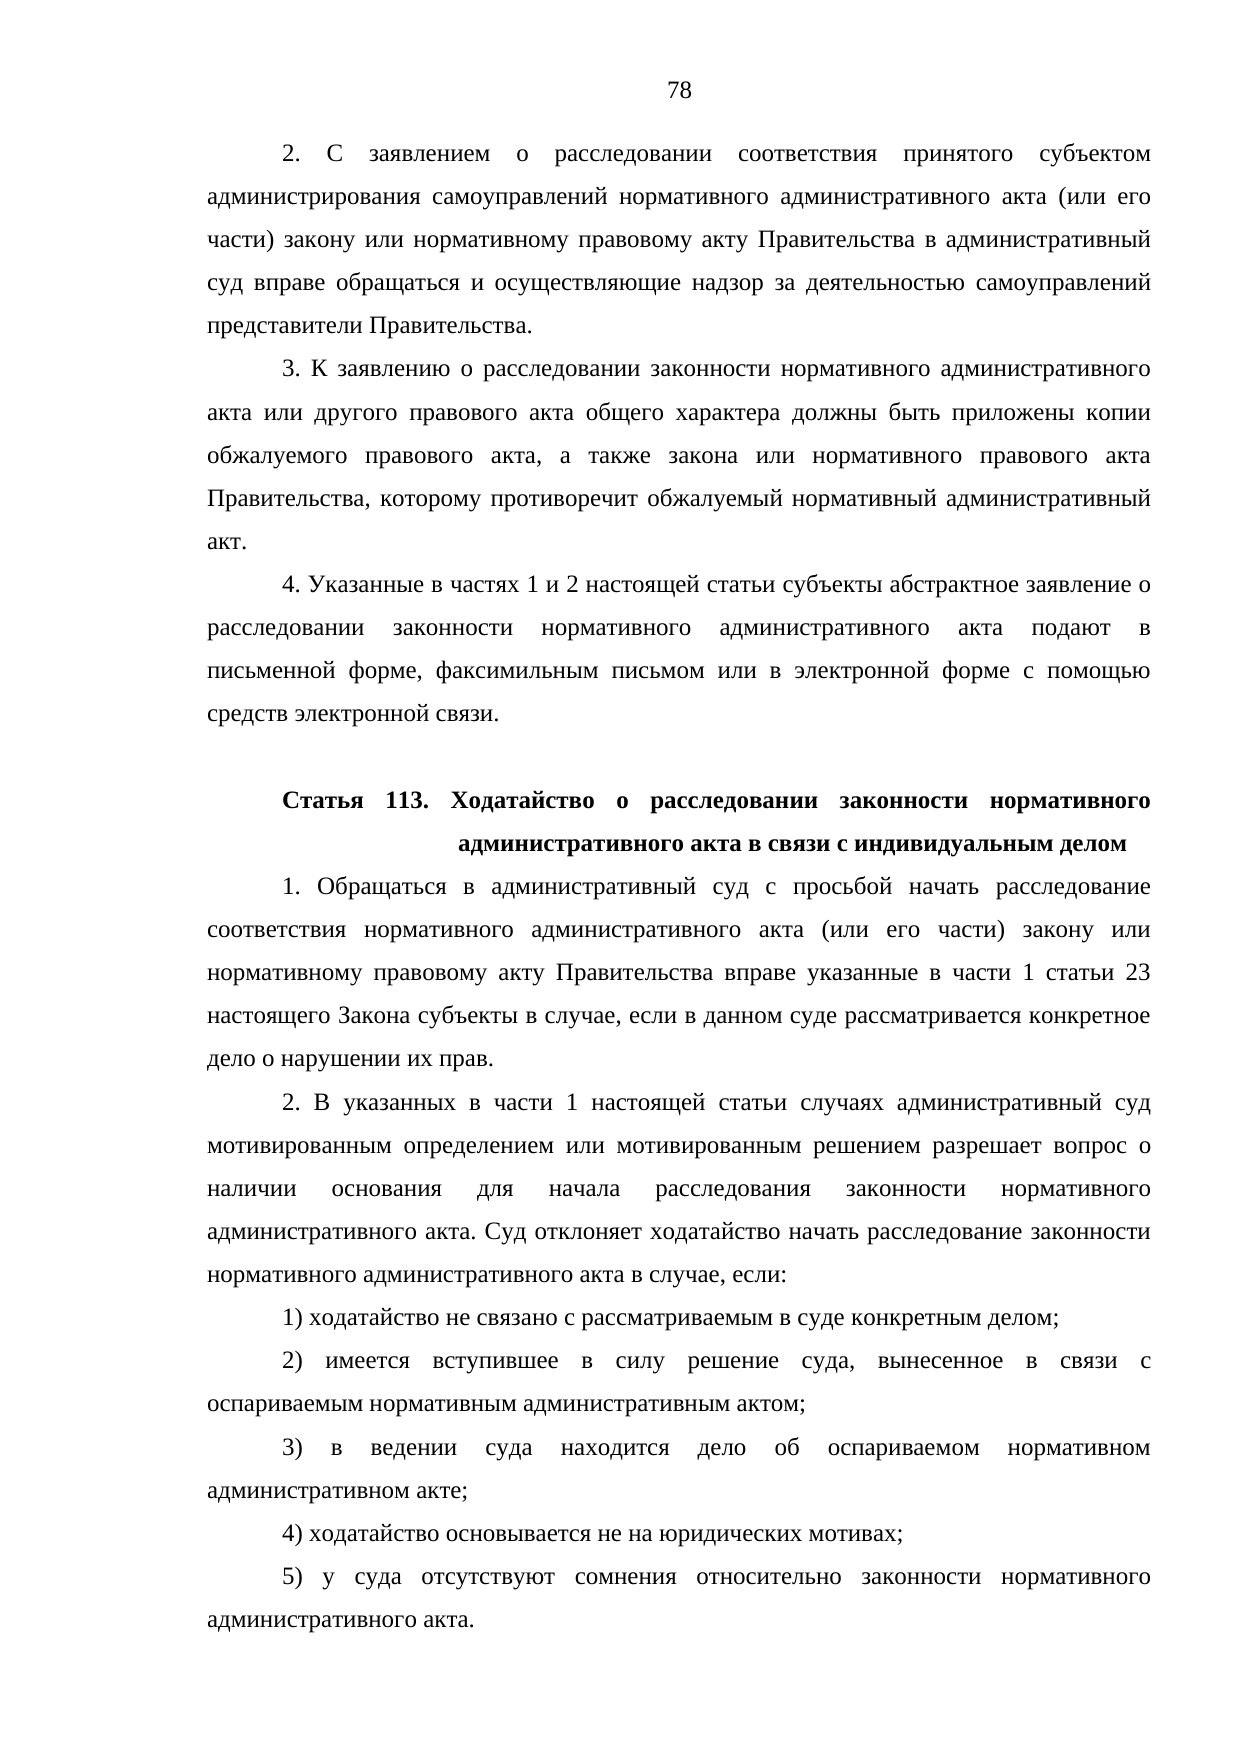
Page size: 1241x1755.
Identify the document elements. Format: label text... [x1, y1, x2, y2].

text 4. Указанные в частях 1 и 2 настоящей статьи субъекты абстрактное заявление о расследовании законности нормативного административного акта подают в письменной форме, факсимильным письмом или в электронной форме с помощью средств электронной связи. [207, 569, 1152, 727]
text 1) ходатайство не связано с рассматриваемым в суде конкретным делом; [207, 1302, 1152, 1331]
text 4) ходатайство основывается не на юридических мотивах; [207, 1518, 1152, 1547]
text 3) в ведении суда находится дело об оспариваемом нормативном административном акте; [207, 1432, 1152, 1503]
text 2) имеется вступившее в силу решение суда, вынесенное в связи с оспариваемым нормативным административным актом; [207, 1345, 1152, 1417]
text Статья 113. Ходатайство о расследовании законности нормативного административного акта в связи с индивидуальным делом [282, 785, 1152, 857]
text 5) у суда отсутствуют сомнения относительно законности нормативного административного акта. [207, 1561, 1152, 1633]
text 1. Обращаться в административный суд с просьбой начать расследование соответствия нормативного административного акта (или его части) закону или нормативному правовому акту Правительства вправе указанные в части 1 статьи 23 настоящего Закона субъекты в случае, если в данном суде рассматривается конкретное дело о нарушении их прав. [207, 871, 1152, 1072]
text 3. К заявлению о расследовании законности нормативного административного акта или другого правового акта общего характера должны быть приложены копии обжалуемого правового акта, а также закона или нормативного правового акта Правительства, которому противоречит обжалуемый нормативный административный акт. [207, 353, 1152, 555]
text 2. С заявлением о расследовании соответствия принятого субъектом администрирования самоуправлений нормативного административного акта (или его части) закону или нормативному правовому акту Правительства в административный суд вправе обращаться и осуществляющие надзор за деятельностью самоуправлений представители Правительства. [207, 138, 1152, 339]
text 2. В указанных в части 1 настоящей статьи случаях административный суд мотивированным определением или мотивированным решением разрешает вопрос о наличии основания для начала расследования законности нормативного административного акта. Суд отклоняет ходатайство начать расследование законности нормативного административного акта в случае, если: [207, 1087, 1152, 1288]
